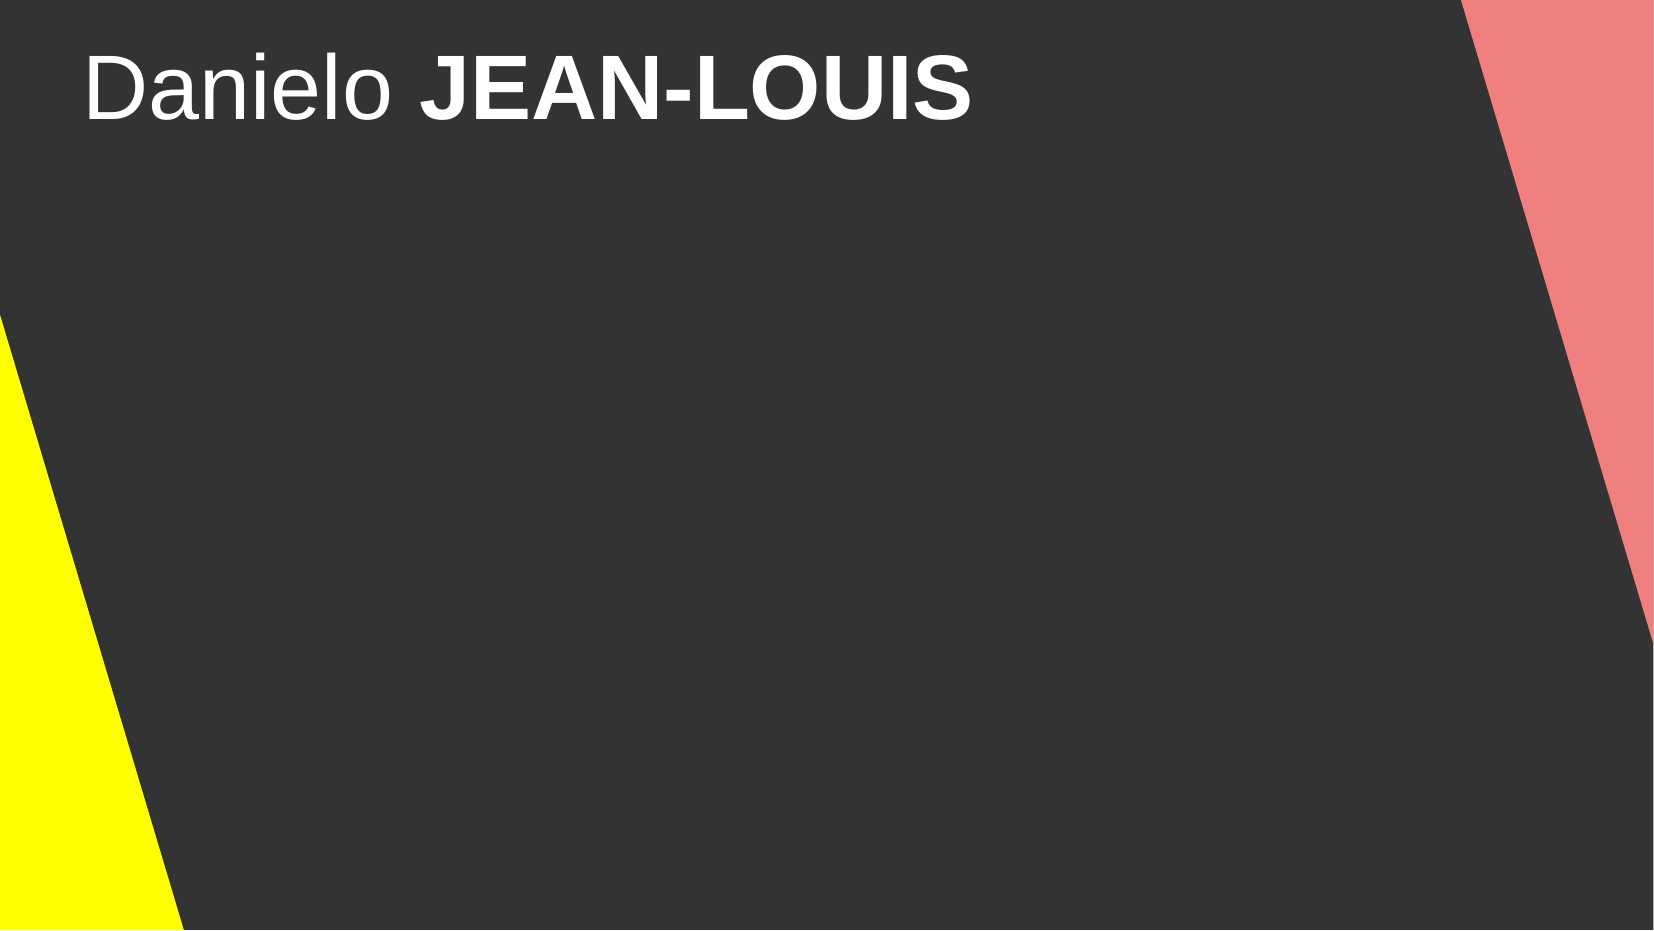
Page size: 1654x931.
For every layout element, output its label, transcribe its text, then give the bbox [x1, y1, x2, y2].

subtitle Danielo JEAN-LOUIS [82, 36, 1532, 242]
text_box [1460, 0, 1654, 647]
text_box [0, 314, 184, 931]
